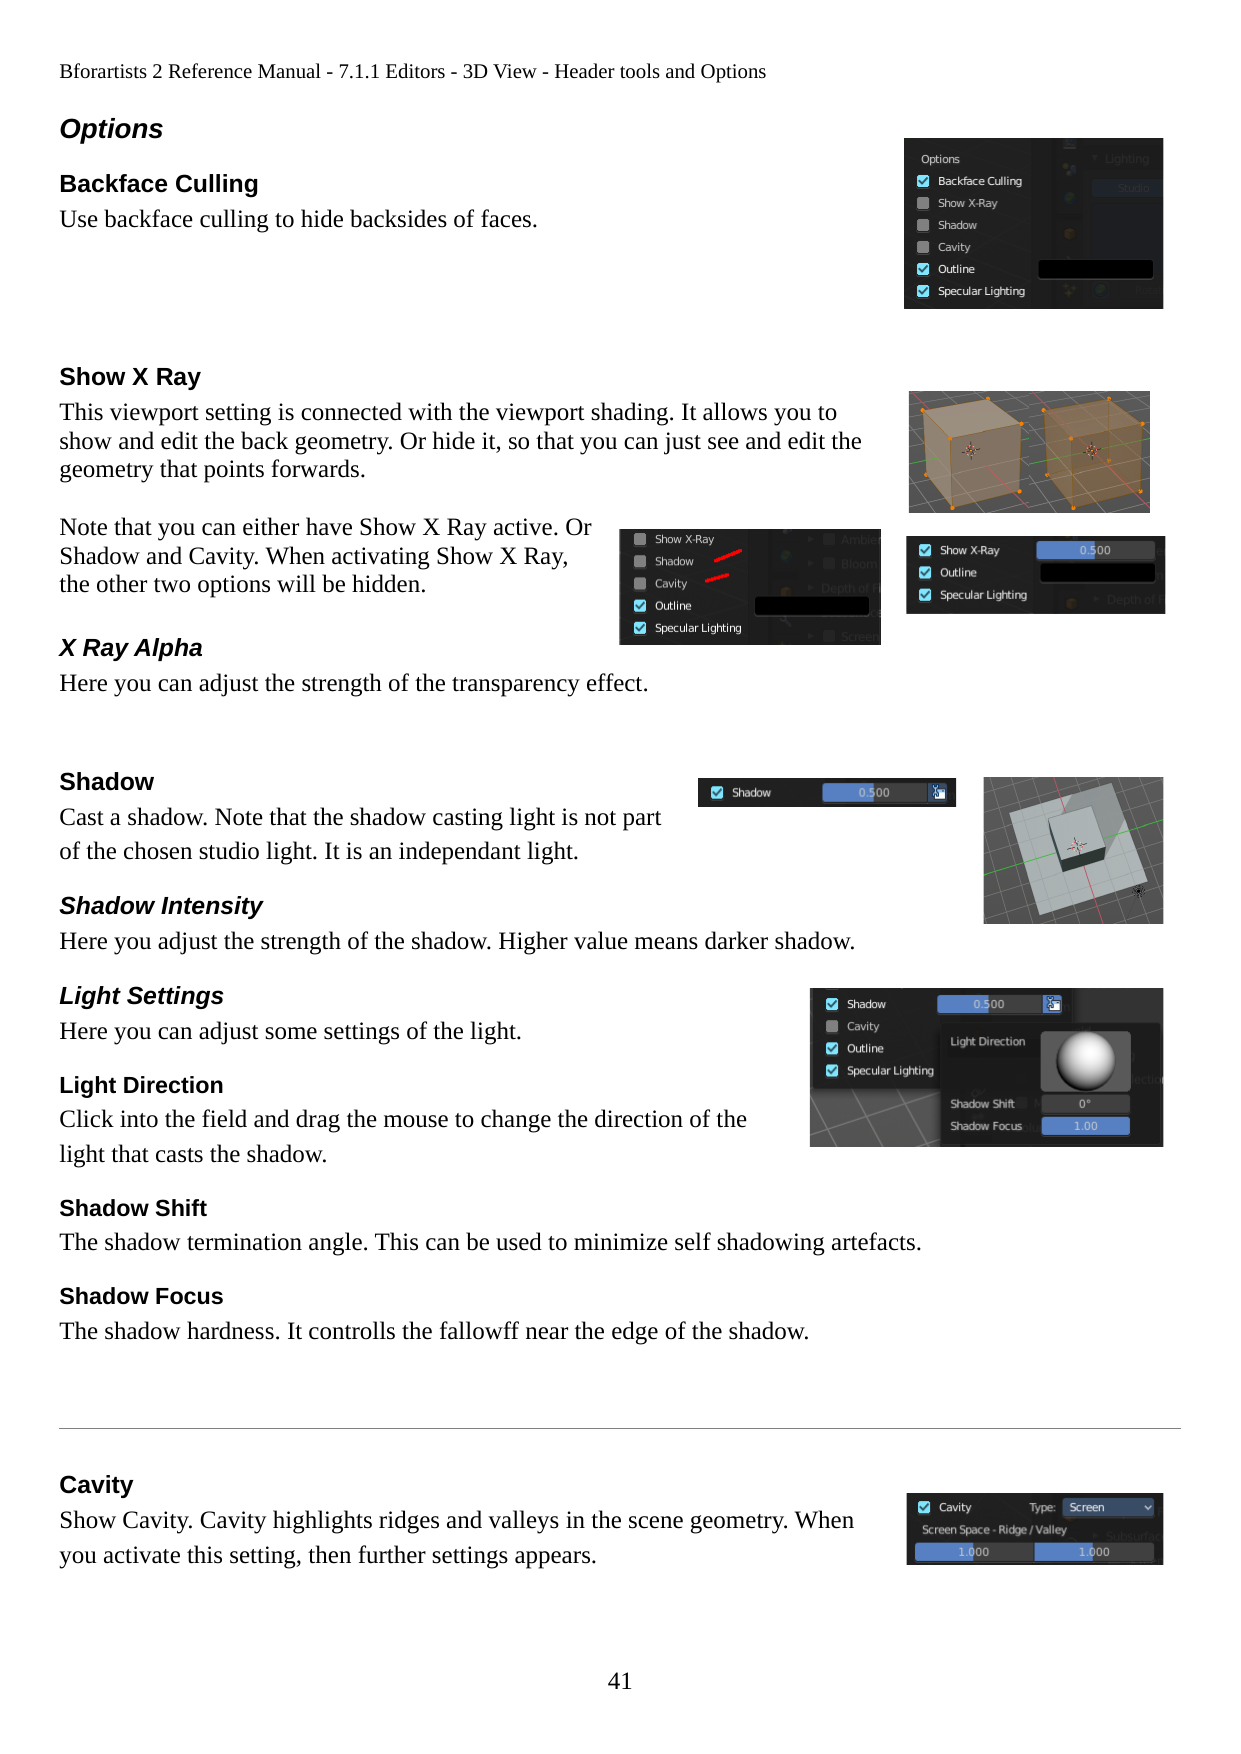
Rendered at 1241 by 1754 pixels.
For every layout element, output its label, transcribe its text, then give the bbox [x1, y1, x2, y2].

text Click into the field and drag the mouse to change the direction of the light that casts the shadow. [59, 1104, 1181, 1168]
text This viewport setting is connected with the viewport shading. It allows you to show and edit the back geometry. Or hide it, so that you can just see and edit the geometry that points forwards. [59, 397, 908, 483]
picture [906, 536, 1166, 614]
subtitle Cavity [59, 1471, 1181, 1499]
text Here you adjust the strength of the shadow. Higher value means darker shadow. [59, 926, 1181, 955]
picture [983, 777, 1164, 924]
subtitle [1164, 169, 1181, 198]
subtitle Options [59, 113, 1181, 144]
picture [698, 778, 957, 807]
subtitle Shadow Intensity [59, 891, 983, 920]
subtitle Shadow Focus [59, 1283, 1181, 1309]
subtitle Backface Culling [59, 169, 904, 198]
picture [619, 529, 881, 645]
text Here you can adjust some settings of the light. [59, 1016, 809, 1045]
text Here you can adjust the strength of the transparency effect. [59, 668, 1181, 697]
picture [908, 391, 1150, 513]
subtitle X Ray Alpha [59, 633, 1181, 662]
text The shadow hardness. It controlls the fallowff near the edge of the shadow. [59, 1316, 1181, 1344]
text The shadow termination angle. This can be used to minimize self shadowing artefacts. [59, 1227, 1181, 1256]
subtitle Light Settings [59, 981, 1181, 1010]
subtitle Light Direction [59, 1072, 809, 1098]
subtitle [1164, 891, 1181, 920]
text Cast a shadow. Note that the shadow casting light is not part of the chosen studio light. It is an independant light. [59, 802, 983, 865]
subtitle Show X Ray [59, 362, 1181, 391]
subtitle [1164, 1072, 1181, 1098]
text Use backface culling to hide backsides of faces. [59, 204, 904, 233]
text Note that you can either have Show X Ray active. Or Shadow and Cavity. When activating Show X Ray, the other two options will be hidden. [59, 483, 1181, 536]
subtitle Shadow [59, 767, 1181, 795]
picture [904, 138, 1164, 309]
text Show Cavity. Cavity highlights ridges and valleys in the scene geometry. When you activate this setting, then further settings appears. [59, 1505, 1181, 1568]
subtitle Shadow Shift [59, 1194, 1181, 1221]
picture [809, 988, 1164, 1147]
picture [906, 1493, 1164, 1565]
